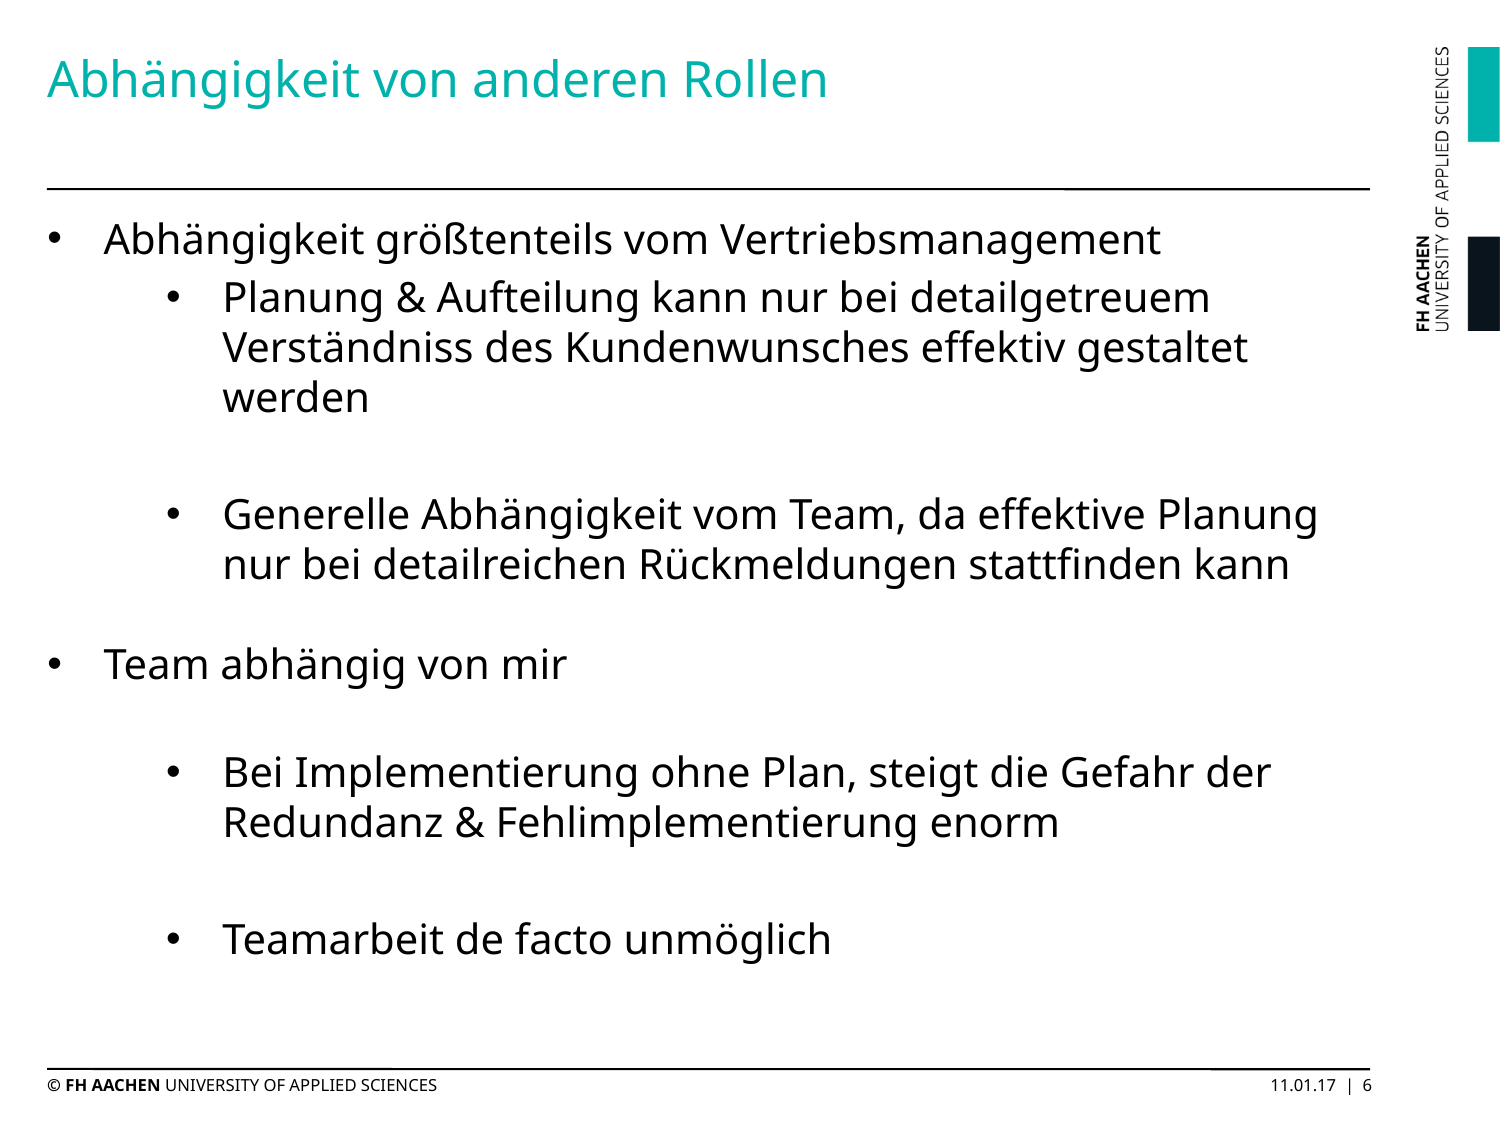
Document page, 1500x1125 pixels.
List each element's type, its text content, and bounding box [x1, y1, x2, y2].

list Abhängigkeit größtenteils vom Vertriebsmanagement Planung & Aufteilung kann nur bei detailgetreuem Verständniss des Kundenwunsches effektiv gestaltet werden Generelle Abhängigkeit vom Team, da effektive Planung nur bei detailreichen Rückmeldungen stattfinden kann Team abhängig von mir Bei Implementierung ohne Plan, steigt die Gefahr der Redundanz & Fehlimplementierung enorm Teamarbeit de facto unmöglich [47, 212, 1371, 1040]
picture [1404, 47, 1500, 331]
title Abhängigkeit von anderen Rollen [47, 47, 1371, 166]
